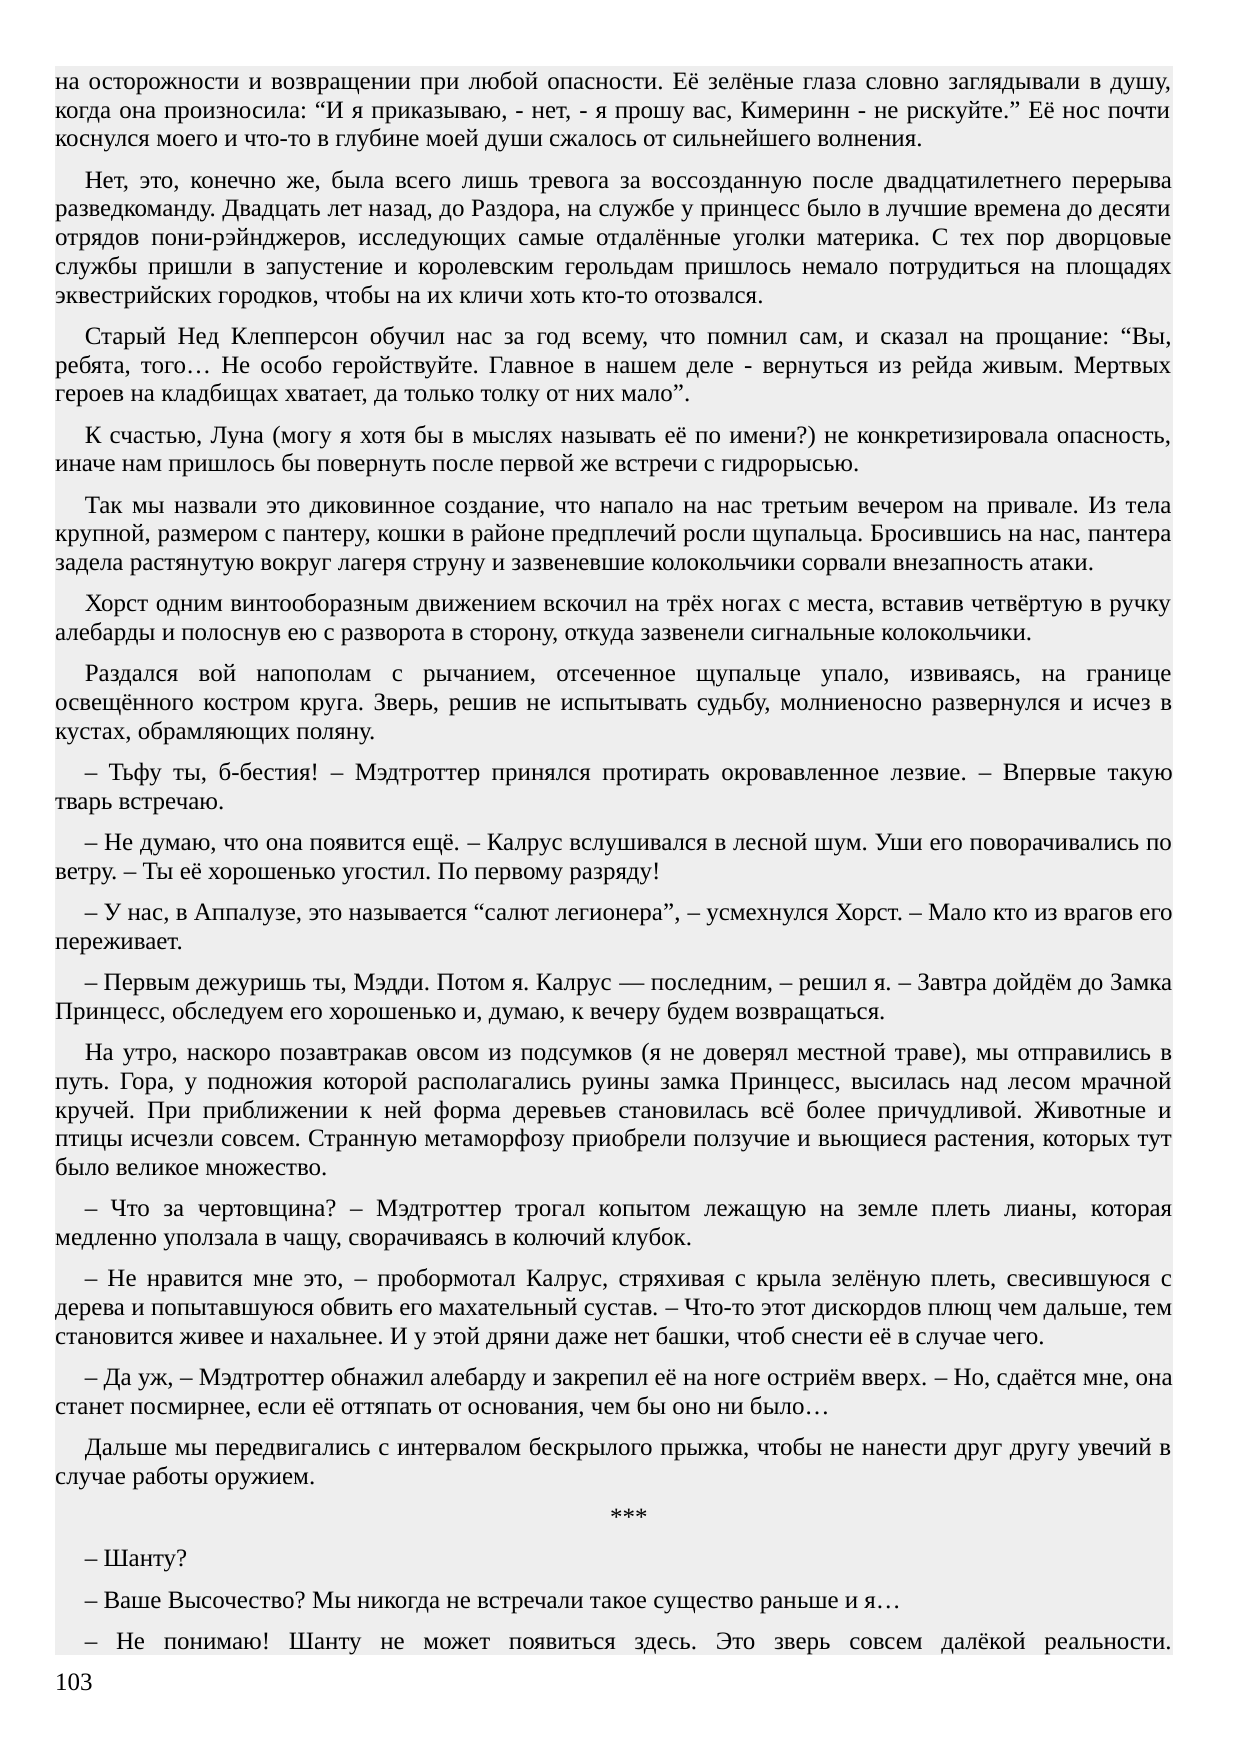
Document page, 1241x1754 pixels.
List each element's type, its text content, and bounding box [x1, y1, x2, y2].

text Раздался вой напополам с рычанием, отсеченное щупальце упало, извиваясь, на границе освещённого костром круга. Зверь, решив не испытывать судьбу, молниеносно развернулся и исчез в кустах, обрамляющих поляну. [55, 658, 1173, 745]
text – Что за чертовщина? – Мэдтроттер трогал копытом лежащую на земле плеть лианы, которая медленно уползала в чащу, сворачиваясь в колючий клубок. [55, 1193, 1173, 1251]
text – Не думаю, что она появится ещё. – Калрус вслушивался в лесной шум. Уши его поворачивались по ветру. – Ты её хорошенько угостил. По первому разряду! [55, 827, 1173, 885]
text К счастью, Луна (могу я хотя бы в мыслях называть её по имени?) не конкретизировала опасность, иначе нам пришлось бы повернуть после первой же встречи с гидрорысью. [55, 420, 1173, 477]
text Хорст одним винтооборазным движением вскочил на трёх ногах с места, вставив четвёртую в ручку алебарды и полоснув ею с разворота в сторону, откуда зазвенели сигнальные колокольчики. [55, 588, 1173, 646]
text Старый Нед Клепперсон обучил нас за год всему, что помнил сам, и сказал на прощание: “Вы, ребята, того… Не особо геройствуйте. Главное в нашем деле - вернуться из рейда живым. Мертвых героев на кладбищах хватает, да только толку от них мало”. [55, 321, 1173, 407]
text – Первым дежуришь ты, Мэдди. Потом я. Калрус — последним, – решил я. – Завтра дойдём до Замка Принцесс, обследуем его хорошенько и, думаю, к вечеру будем возвращаться. [55, 967, 1173, 1025]
text – Да уж, – Мэдтроттер обнажил алебарду и закрепил её на ноге остриём вверх. – Но, сдаётся мне, она станет посмирнее, если её оттяпать от основания, чем бы оно ни было… [55, 1362, 1173, 1420]
text – Не нравится мне это, – пробормотал Калрус, стряхивая с крыла зелёную плеть, свесившуюся с дерева и попытавшуюся обвить его махательный сустав. – Что-то этот дискордов плющ чем дальше, тем становится живее и нахальнее. И у этой дряни даже нет башки, чтоб снести её в случае чего. [55, 1263, 1173, 1350]
text На утро, наскоро позавтракав овсом из подсумков (я не доверял местной траве), мы отправились в путь. Гора, у подножия которой располагались руины замка Принцесс, высилась над лесом мрачной кручей. При приближении к ней форма деревьев становилась всё более причудливой. Животные и птицы исчезли совсем. Странную метаморфозу приобрели ползучие и вьющиеся растения, которых тут было великое множество. [55, 1037, 1173, 1181]
text – Тьфу ты, б-бестия! – Мэдтроттер принялся протирать окровавленное лезвие. – Впервые такую тварь встречаю. [55, 757, 1173, 815]
text Нет, это, конечно же, была всего лишь тревога за воссозданную после двадцатилетнего перерыва разведкоманду. Двадцать лет назад, до Раздора, на службе у принцесс было в лучшие времена до десяти отрядов пони-рэйнджеров, исследующих самые отдалённые уголки материка. С тех пор дворцовые службы пришли в запустение и королевским герольдам пришлось немало потрудиться на площадях эквестрийских городков, чтобы на их кличи хоть кто-то отозвался. [55, 165, 1173, 308]
text на осторожности и возвращении при любой опасности. Её зелёные глаза словно заглядывали в душу, когда она произносила: “И я приказываю, - нет, - я прошу вас, Кимеринн - не рискуйте.” Её нос почти коснулся моего и что-то в глубине моей души сжалось от сильнейшего волнения. [55, 66, 1173, 152]
text – Не понимаю! Шанту не может появиться здесь. Это зверь совсем далёкой реальности. [55, 1626, 1173, 1655]
text Дальше мы передвигались с интервалом бескрылого прыжка, чтобы не нанести друг другу увечий в случае работы оружием. [55, 1432, 1173, 1490]
text – Ваше Высочество? Мы никогда не встречали такое существо раньше и я… [55, 1585, 1173, 1613]
text – Шанту? [55, 1543, 1173, 1572]
text – У нас, в Аппалузе, это называется “салют легионера”, – усмехнулся Хорст. – Мало кто из врагов его переживает. [55, 897, 1173, 955]
text *** [55, 1502, 1173, 1531]
text Так мы назвали это диковинное создание, что напало на нас третьим вечером на привале. Из тела крупной, размером с пантеру, кошки в районе предплечий росли щупальца. Бросившись на нас, пантера задела растянутую вокруг лагеря струну и зазвеневшие колокольчики сорвали внезапность атаки. [55, 490, 1173, 576]
